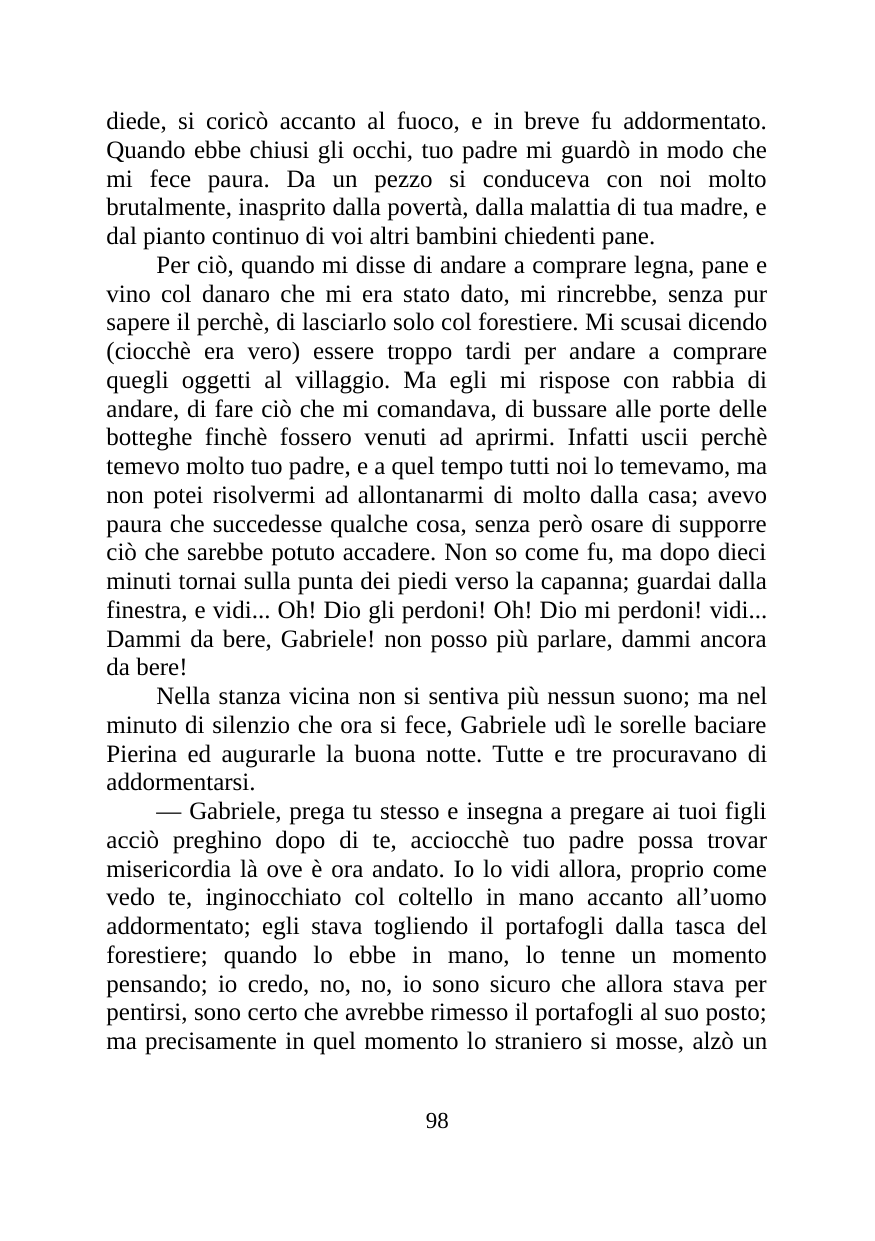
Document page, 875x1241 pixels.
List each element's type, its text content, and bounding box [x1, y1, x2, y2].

text Per ciò, quando mi disse di andare a comprare legna, pane e vino col danaro che mi era stato dato, mi rincrebbe, senza pur sapere il perchè, di lasciarlo solo col forestiere. Mi scusai dicendo (ciocchè era vero) essere troppo tardi per andare a comprare quegli oggetti al villaggio. Ma egli mi rispose con rabbia di andare, di fare ciò che mi comandava, di bussare alle porte delle botteghe finchè fossero venuti ad aprirmi. Infatti uscii perchè temevo molto tuo padre, e a quel tempo tutti noi lo temevamo, ma non potei risolvermi ad allontanarmi di molto dalla casa; avevo paura che succedesse qualche cosa, senza però osare di supporre ciò che sarebbe potuto accadere. Non so come fu, ma dopo dieci minuti tornai sulla punta dei piedi verso la capanna; guardai dalla finestra, e vidi... Oh! Dio gli perdoni! Oh! Dio mi perdoni! vidi... Dammi da bere, Gabriele! non posso più parlare, dammi ancora da bere! [106, 250, 768, 681]
text Nella stanza vicina non si sentiva più nessun suono; ma nel minuto di silenzio che ora si fece, Gabriele udì le sorelle baciare Pierina ed augurarle la buona notte. Tutte e tre procuravano di addormentarsi. [106, 681, 768, 796]
text — Gabriele, prega tu stesso e insegna a pregare ai tuoi figli acciò preghino dopo di te, acciocchè tuo padre possa trovar misericordia là ove è ora andato. Io lo vidi allora, proprio come vedo te, inginocchiato col coltello in mano accanto all’uomo addormentato; egli stava togliendo il portafogli dalla tasca del forestiere; quando lo ebbe in mano, lo tenne un momento pensando; io credo, no, no, io sono sicuro che allora stava per pentirsi, sono certo che avrebbe rimesso il portafogli al suo posto; ma precisamente in quel momento lo straniero si mosse, alzò un [106, 796, 768, 1055]
text diede, si coricò accanto al fuoco, e in breve fu addormentato. Quando ebbe chiusi gli occhi, tuo padre mi guardò in modo che mi fece paura. Da un pezzo si conduceva con noi molto brutalmente, inasprito dalla povertà, dalla malattia di tua madre, e dal pianto continuo di voi altri bambini chiedenti pane. [106, 106, 768, 250]
